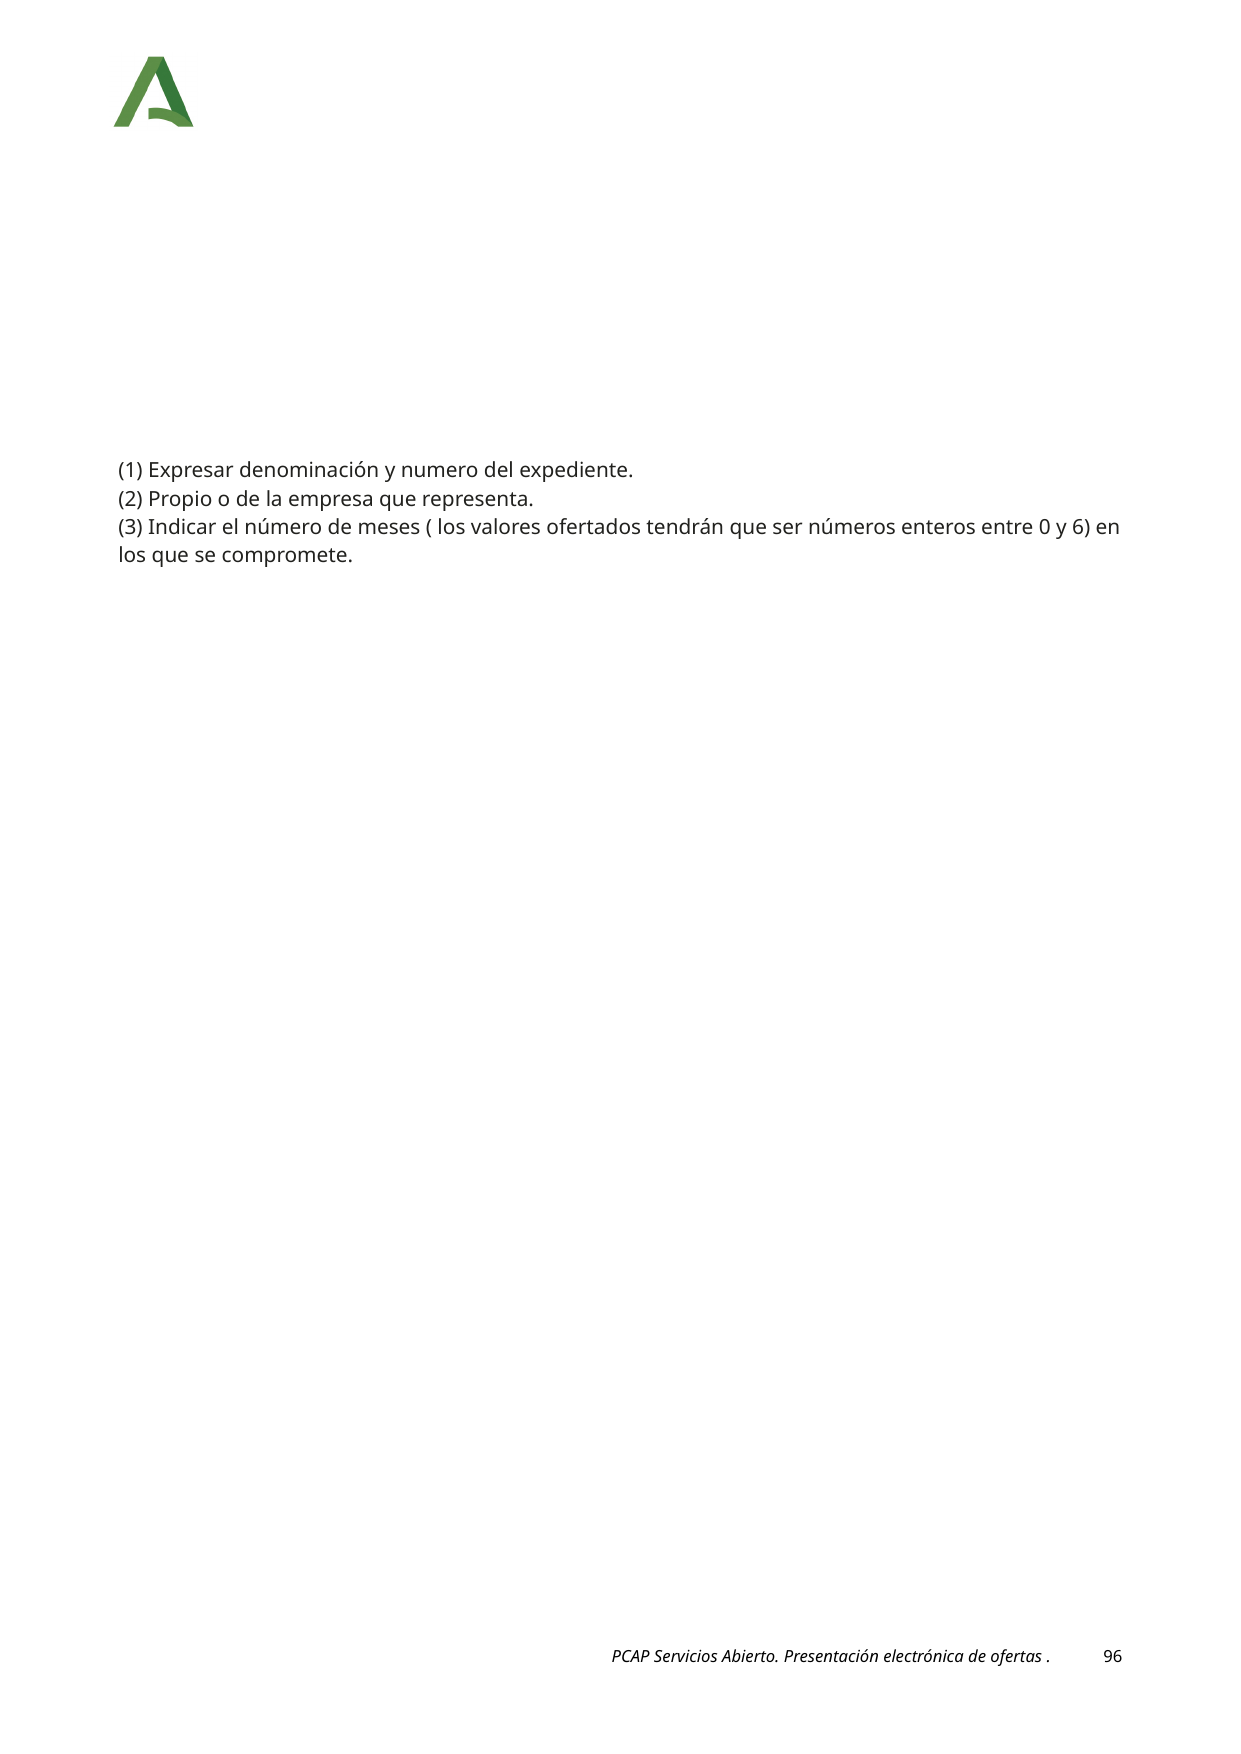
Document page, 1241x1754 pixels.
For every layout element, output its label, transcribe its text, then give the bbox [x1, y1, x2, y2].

picture [109, 52, 198, 131]
text (3) Indicar el número de meses ( los valores ofertados tendrán que ser números enteros entre 0 y 6) en los que se compromete. [118, 512, 1122, 569]
text (2) Propio o de la empresa que representa. [118, 484, 1122, 512]
text (1) Expresar denominación y numero del expediente. [118, 455, 1122, 484]
